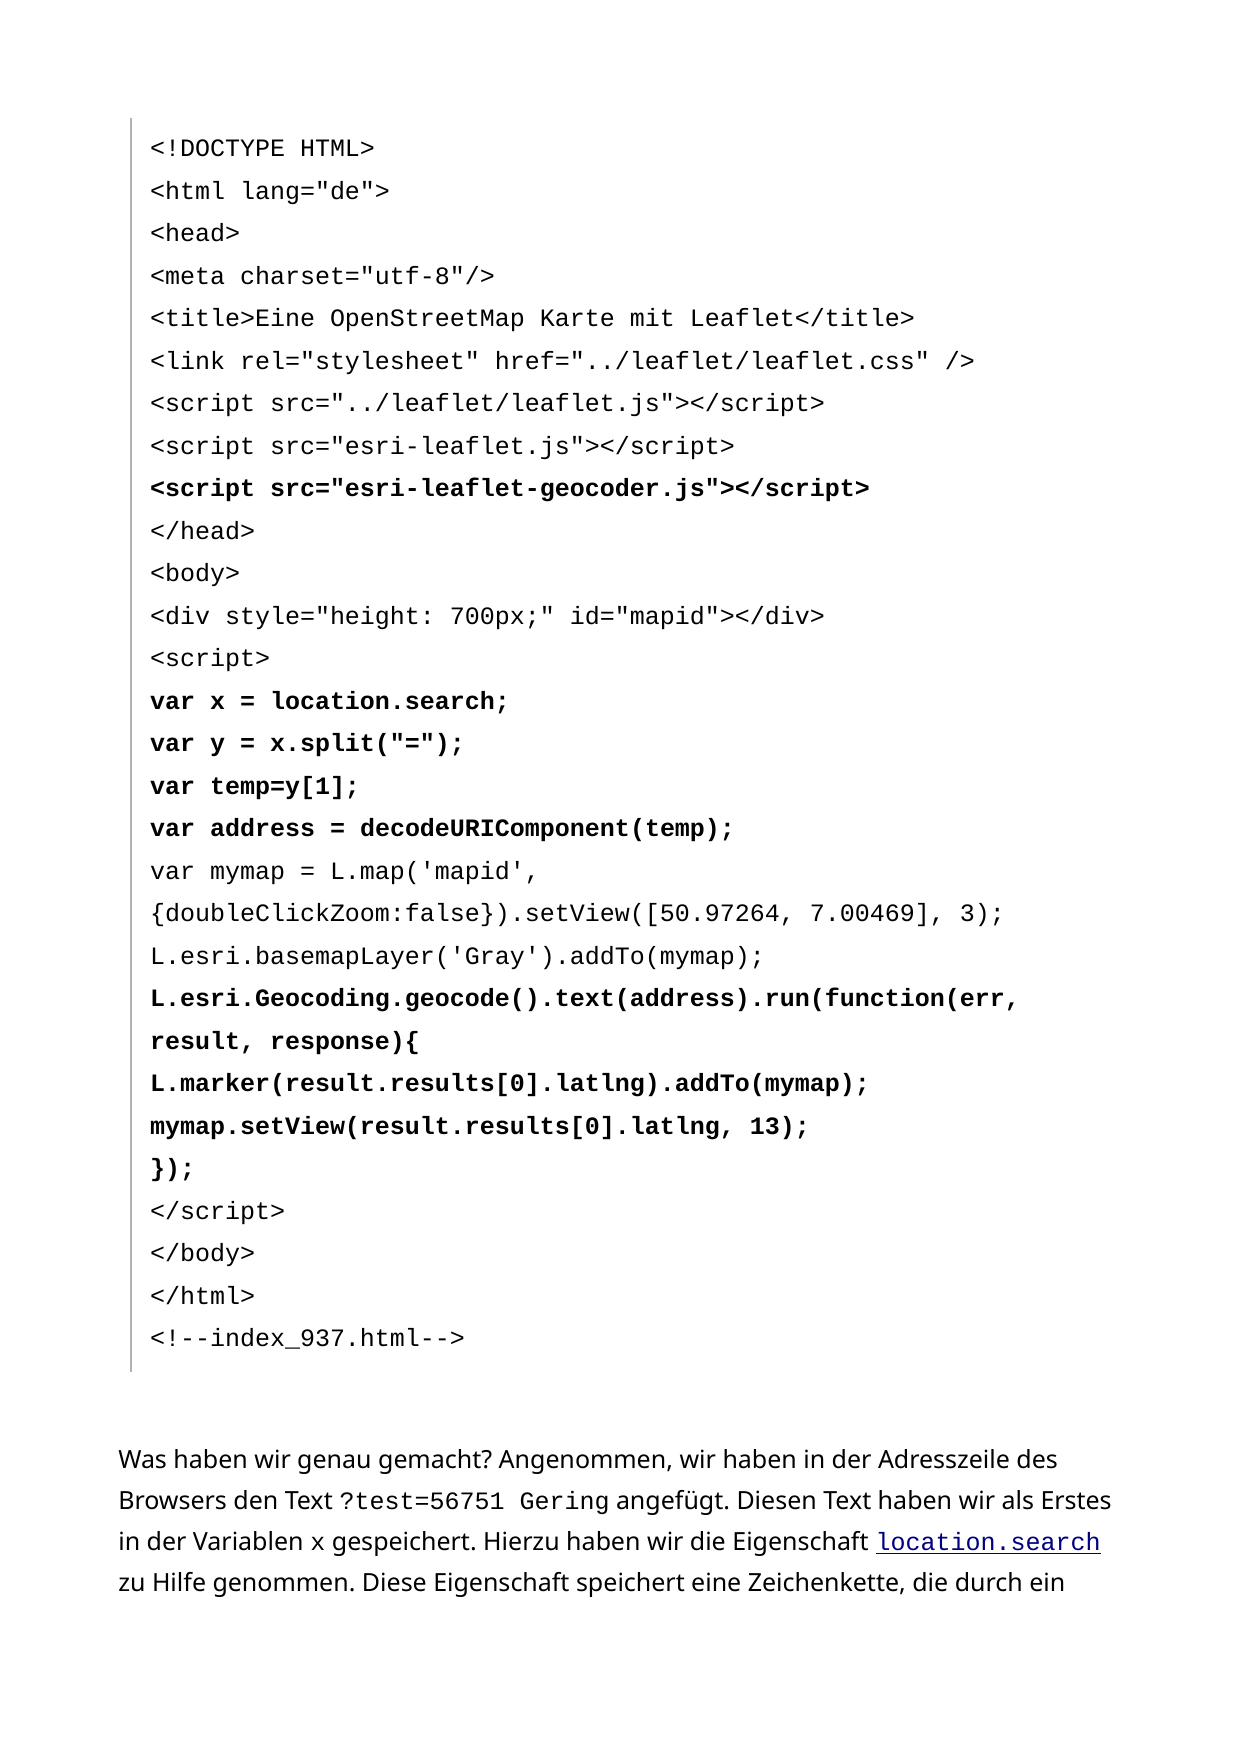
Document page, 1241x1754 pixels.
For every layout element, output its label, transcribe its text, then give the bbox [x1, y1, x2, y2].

text <script src="esri-leaflet-geocoder.js"></script> [132, 458, 1122, 501]
text var temp=y[1]; [132, 756, 1122, 798]
text L.marker(result.results[0].latlng).addTo(mymap); [132, 1053, 1122, 1096]
text L.esri.basemapLayer('Gray').addTo(mymap); [132, 926, 1122, 968]
text <!--index_937.html--> [132, 1308, 1122, 1372]
text mymap.setView(result.results[0].latlng, 13); [132, 1096, 1122, 1138]
text <link rel="stylesheet" href="../leaflet/leaflet.css" /> [132, 331, 1122, 373]
text var address = decodeURIComponent(temp); [132, 798, 1122, 841]
text Was haben wir genau gemacht? Angenommen, wir haben in der Adresszeile des Browsers den Text ?test=56751 Gering angefügt. Diesen Text haben wir als Erstes in der Variablen x gespeichert. Hierzu haben wir die Eigenschaft location.search zu Hilfe genommen. Diese Eigenschaft speichert eine Zeichenkette, die durch ein [118, 1441, 1122, 1598]
text var x = location.search; [132, 671, 1122, 713]
text <div style="height: 700px;" id="mapid"></div> [132, 586, 1122, 628]
text <meta charset="utf-8"/> [132, 246, 1122, 288]
text L.esri.Geocoding.geocode().text(address).run(function(err, result, response){ [132, 968, 1122, 1053]
text <title>Eine OpenStreetMap Karte mit Leaflet</title> [132, 288, 1122, 331]
text <body> [132, 543, 1122, 586]
text <head> [132, 203, 1122, 246]
text <html lang="de"> [132, 161, 1122, 203]
text <script> [132, 628, 1122, 671]
text var mymap = L.map('mapid', {doubleClickZoom:false}).setView([50.97264, 7.00469], 3); [132, 841, 1122, 926]
text </head> [132, 501, 1122, 543]
text </html> [132, 1266, 1122, 1308]
text }); [132, 1138, 1122, 1181]
text <script src="esri-leaflet.js"></script> [132, 416, 1122, 458]
text </body> [132, 1223, 1122, 1266]
text <!DOCTYPE HTML> [132, 118, 1122, 161]
text var y = x.split("="); [132, 713, 1122, 756]
text <script src="../leaflet/leaflet.js"></script> [132, 373, 1122, 416]
text </script> [132, 1181, 1122, 1223]
